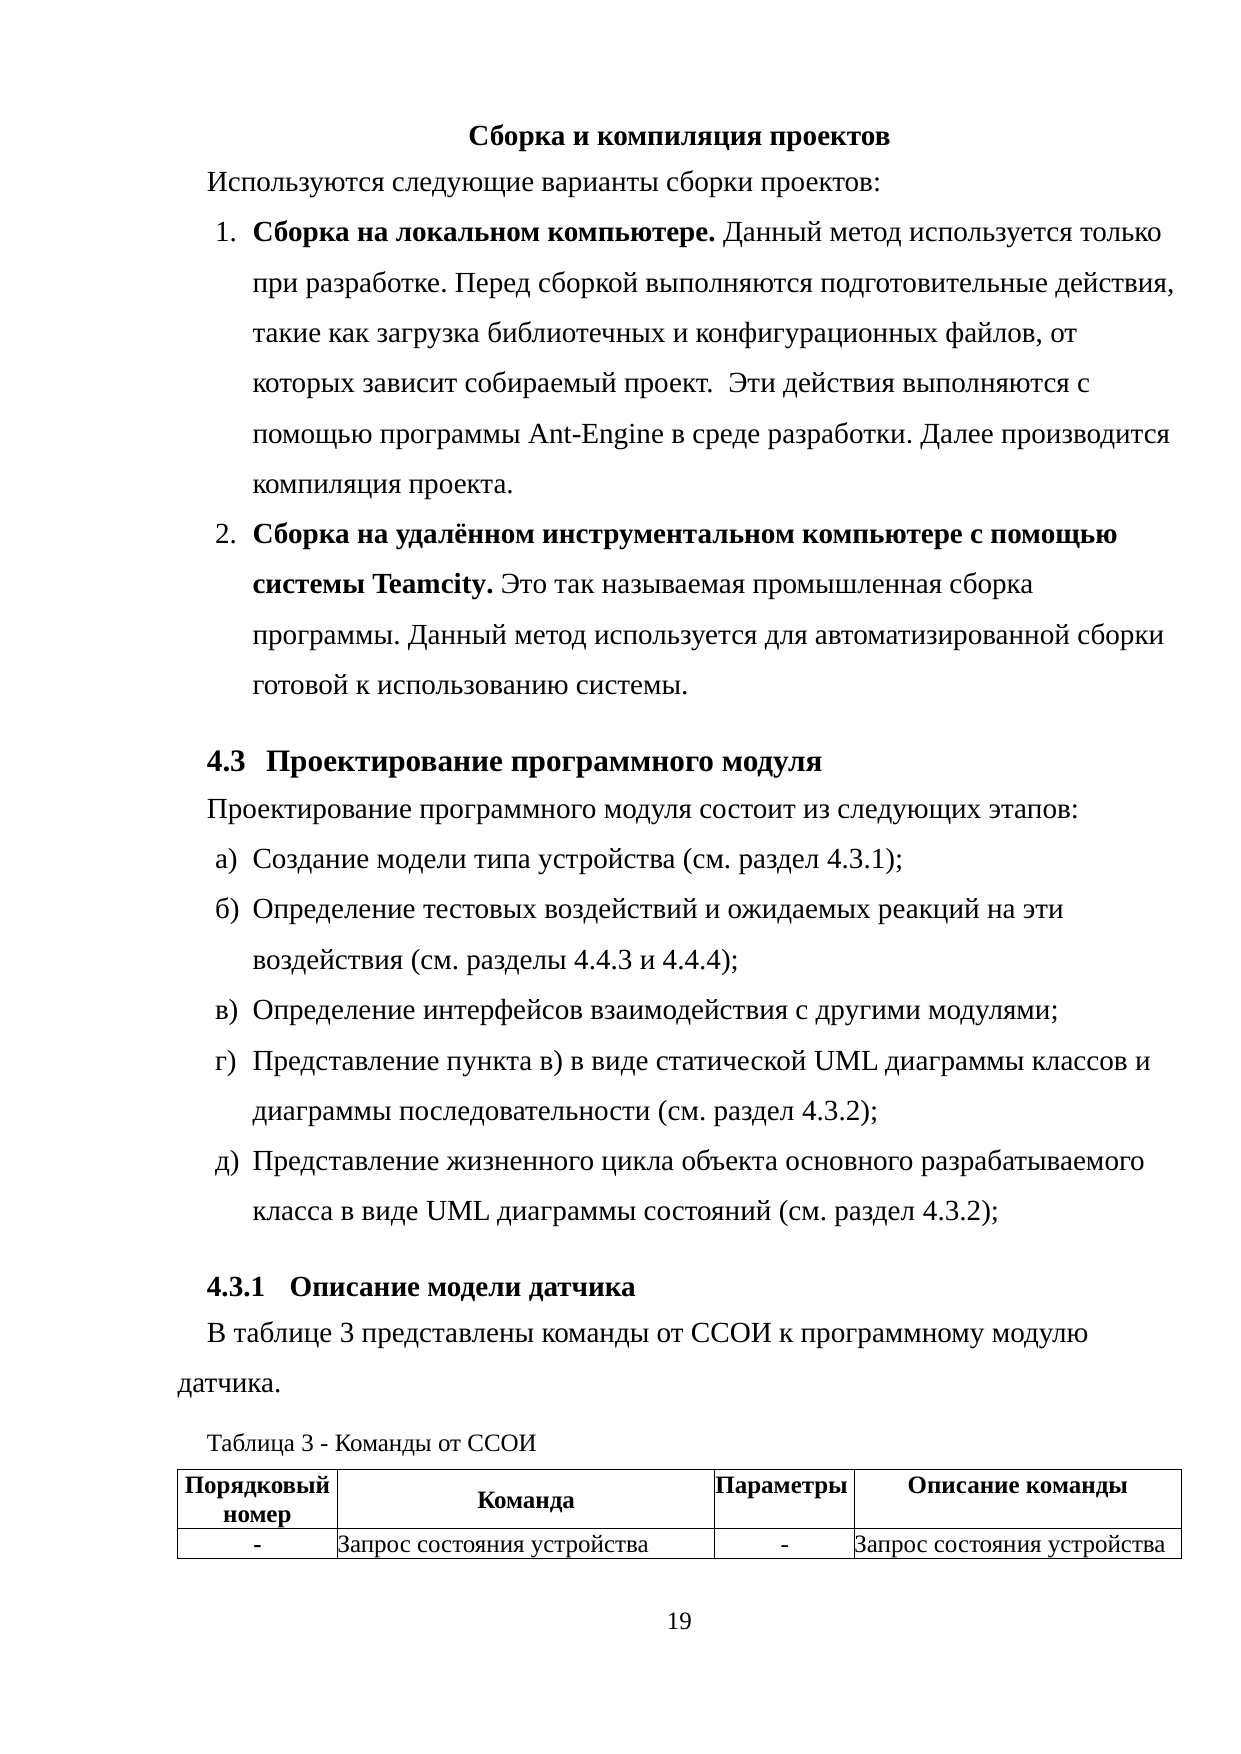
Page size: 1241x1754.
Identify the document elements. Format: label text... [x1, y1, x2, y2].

list Создание модели типа устройства (см. раздел 4.3.1); [215, 841, 1181, 875]
list Сборка на локальном компьютере. Данный метод используется только при разработке. Перед сборкой выполняются подготовительные действия, такие как загрузка библиотечных и конфигурационных файлов, от которых зависит собираемый проект. Эти действия выполняются с помощью программы Ant-Engine в среде разработки. Далее производится компиляция проекта. [215, 214, 1181, 499]
list Сборка на удалённом инструментальном компьютере с помощью системы Teamcity. Это так называемая промышленная сборка программы. Данный метод используется для автоматизированной сборки готовой к использованию системы. [215, 516, 1181, 701]
table_header Порядковый номер [178, 1470, 337, 1528]
table_header Команда [338, 1470, 714, 1528]
table_header Описание команды [855, 1470, 1181, 1528]
table_cell Запрос состояния устройства [338, 1529, 714, 1558]
subtitle Описание модели датчика [177, 1269, 1181, 1302]
list Представление пункта в) в виде статической UML диаграммы классов и диаграммы последовательности (см. раздел 4.3.2); [215, 1043, 1181, 1126]
text В таблице 3 представлены команды от ССОИ к программному модулю датчика. [177, 1315, 1181, 1399]
table_cell - [715, 1529, 854, 1558]
text Проектирование программного модуля состоит из следующих этапов: [177, 791, 1181, 824]
table_cell - [178, 1529, 337, 1558]
text Таблица 3 - Команды от ССОИ [177, 1428, 1181, 1457]
subtitle Проектирование программного модуля [177, 743, 1181, 778]
subtitle Сборка и компиляция проектов [177, 118, 1181, 152]
list Определение интерфейсов взаимодействия с другими модулями; [215, 992, 1181, 1026]
table_header Параметры [715, 1470, 854, 1528]
list Представление жизненного цикла объекта основного разрабатываемого класса в виде UML диаграммы состояний (см. раздел 4.3.2); [215, 1143, 1181, 1227]
table_cell Запрос состояния устройства [855, 1529, 1181, 1558]
list Определение тестовых воздействий и ожидаемых реакций на эти воздействия (см. разделы 4.4.3 и 4.4.4); [215, 892, 1181, 976]
text Используются следующие варианты сборки проектов: [177, 164, 1181, 198]
